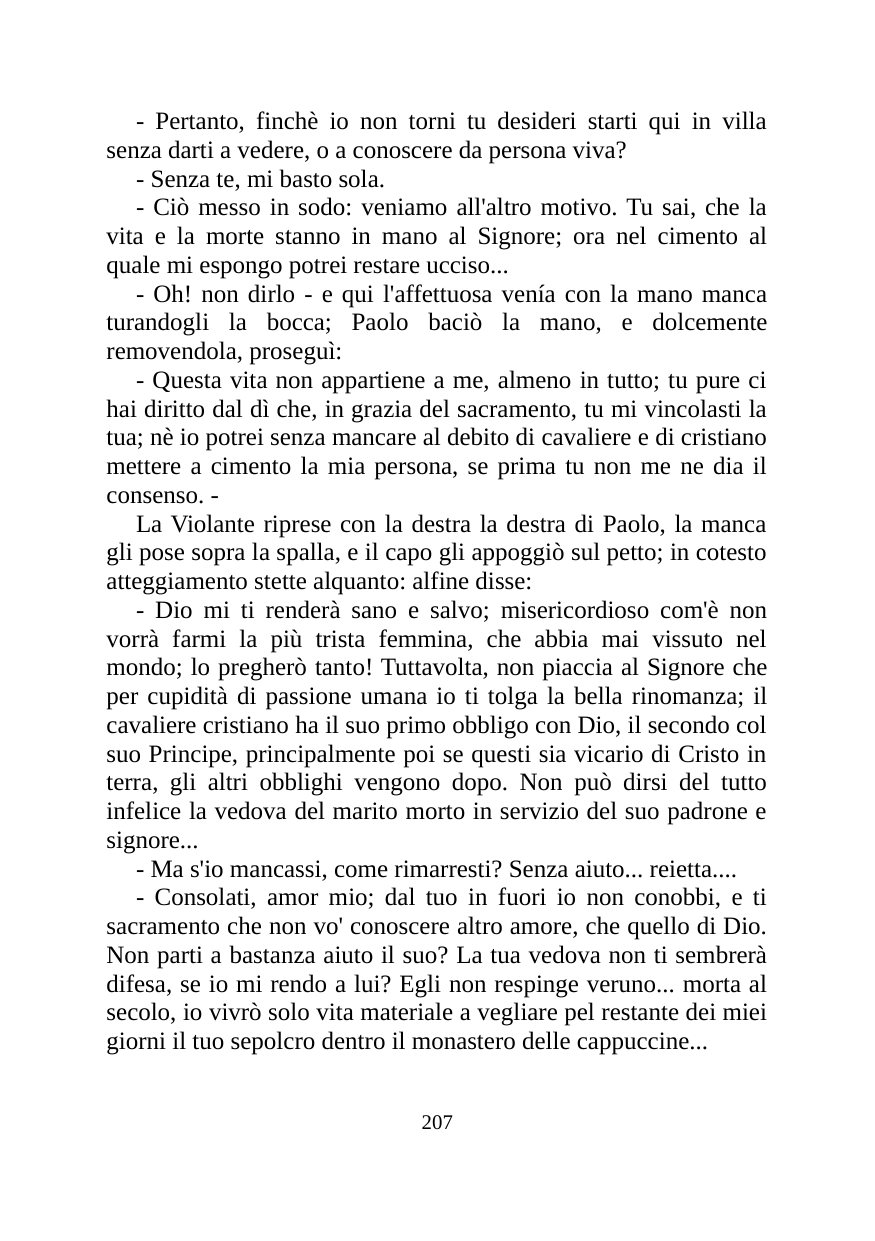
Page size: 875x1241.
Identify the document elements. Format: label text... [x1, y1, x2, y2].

text - Oh! non dirlo - e qui l'affettuosa venía con la mano manca turandogli la bocca; Paolo baciò la mano, e dolcemente removendola, proseguì: [106, 279, 768, 365]
text - Ma s'io mancassi, come rimarresti? Senza aiuto... reietta.... [106, 854, 768, 882]
text La Violante riprese con la destra la destra di Paolo, la manca gli pose sopra la spalla, e il capo gli appoggiò sul petto; in cotesto atteggiamento stette alquanto: alfine disse: [106, 509, 768, 595]
text - Consolati, amor mio; dal tuo in fuori io non conobbi, e ti sacramento che non vo' conoscere altro amore, che quello di Dio. Non parti a bastanza aiuto il suo? La tua vedova non ti sembrerà difesa, se io mi rendo a lui? Egli non respinge veruno... morta al secolo, io vivrò solo vita materiale a vegliare pel restante dei miei giorni il tuo sepolcro dentro il monastero delle cappuccine... [106, 882, 768, 1055]
text - Questa vita non appartiene a me, almeno in tutto; tu pure ci hai diritto dal dì che, in grazia del sacramento, tu mi vincolasti la tua; nè io potrei senza mancare al debito di cavaliere e di cristiano mettere a cimento la mia persona, se prima tu non me ne dia il consenso. - [106, 365, 768, 509]
text - Pertanto, finchè io non torni tu desideri starti qui in villa senza darti a vedere, o a conoscere da persona viva? [106, 106, 768, 164]
text - Ciò messo in sodo: veniamo all'altro motivo. Tu sai, che la vita e la morte stanno in mano al Signore; ora nel cimento al quale mi espongo potrei restare ucciso... [106, 192, 768, 279]
text - Senza te, mi basto sola. [106, 164, 768, 192]
text - Dio mi ti renderà sano e salvo; misericordioso com'è non vorrà farmi la più trista femmina, che abbia mai vissuto nel mondo; lo pregherò tanto! Tuttavolta, non piaccia al Signore che per cupidità di passione umana io ti tolga la bella rinomanza; il cavaliere cristiano ha il suo primo obbligo con Dio, il secondo col suo Principe, principalmente poi se questi sia vicario di Cristo in terra, gli altri obblighi vengono dopo. Non può dirsi del tutto infelice la vedova del marito morto in servizio del suo padrone e signore... [106, 595, 768, 854]
